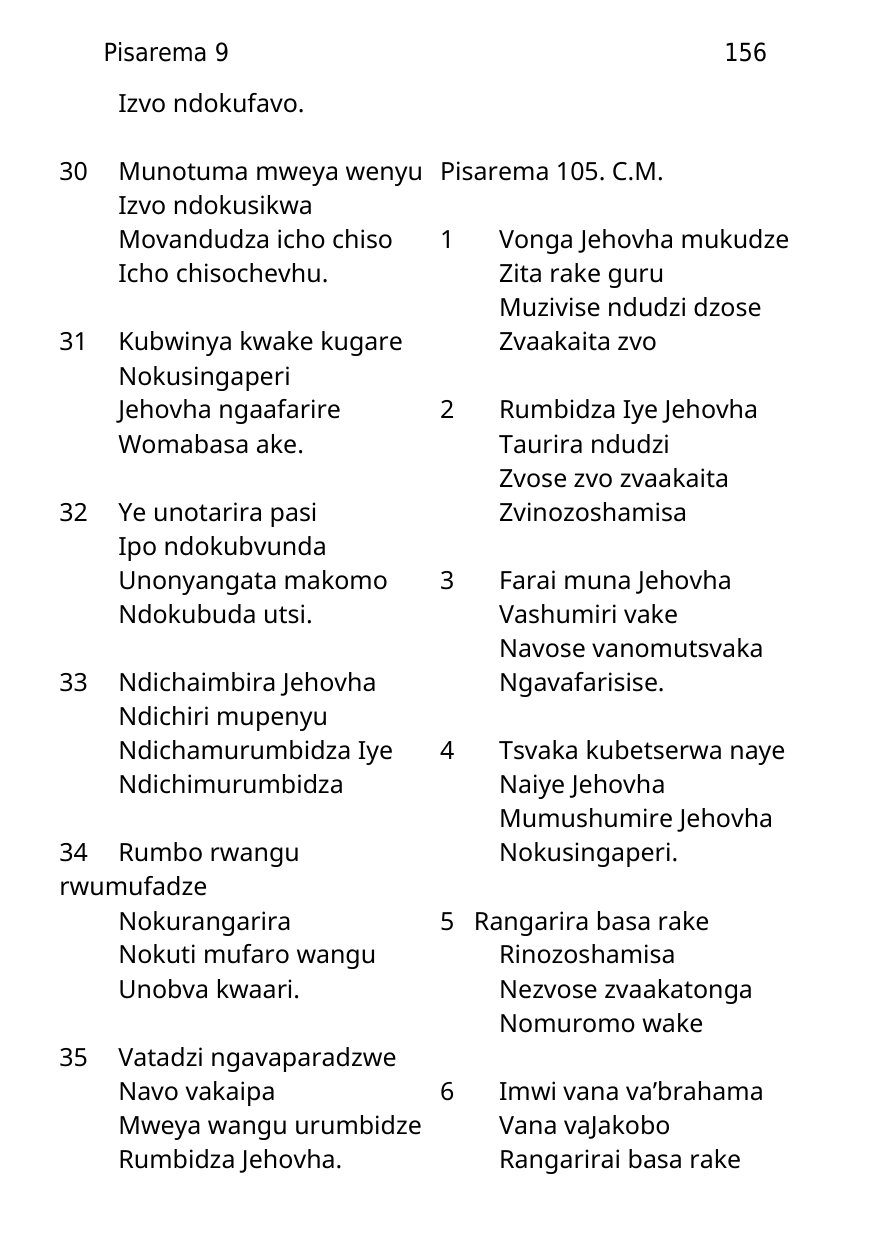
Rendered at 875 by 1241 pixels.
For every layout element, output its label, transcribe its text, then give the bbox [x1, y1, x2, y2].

text Mweya wangu urumbidze [59, 1107, 434, 1142]
text Ngavafarisise. [440, 665, 815, 699]
text Nomuromo wake [440, 1005, 815, 1039]
text Ndokubuda utsi. [59, 597, 434, 631]
text 32 Ye unotarira pasi [59, 494, 434, 528]
text Navo vakaipa [59, 1073, 434, 1107]
text 2 Rumbidza Iye Jehovha [440, 392, 815, 426]
text Zvose zvo zvaakaita [440, 460, 815, 494]
text 31 Kubwinya kwake kugare [59, 324, 434, 358]
text 6 Imwi vana va’brahama [440, 1073, 815, 1107]
text Ipo ndokubvunda [59, 528, 434, 562]
text 33 Ndichaimbira Jehovha [59, 665, 434, 699]
text Mumushumire Jehovha [440, 801, 815, 835]
text Muzivise ndudzi dzose [440, 290, 815, 324]
text Nokurangarira [59, 903, 434, 937]
text Ndichamurumbidza Iye [59, 733, 434, 767]
text Ndichiri mupenyu [59, 699, 434, 733]
text 1 Vonga Jehovha mukudze [440, 222, 815, 256]
text Womabasa ake. [59, 426, 434, 460]
text Pisarema 105. C.M. [440, 154, 815, 188]
text Izvo ndokusikwa [59, 188, 434, 222]
text Rangarirai basa rake [440, 1142, 815, 1176]
text Nokuti mufaro wangu [59, 937, 434, 971]
text Movandudza icho chiso [59, 222, 434, 256]
text 30 Munotuma mweya wenyu [59, 154, 434, 188]
text Izvo ndokufavo. [59, 86, 434, 120]
text 34 Rumbo rwangu rwumufadze [59, 835, 434, 903]
text Jehovha ngaafarire [59, 392, 434, 426]
text Unonyangata makomo [59, 562, 434, 597]
text Zita rake guru [440, 256, 815, 290]
text Nokusingaperi. [440, 835, 815, 869]
text 3 Farai muna Jehovha [440, 562, 815, 597]
text Vashumiri vake [440, 597, 815, 631]
text Unobva kwaari. [59, 971, 434, 1005]
text Taurira ndudzi [440, 426, 815, 460]
text Icho chisochevhu. [59, 256, 434, 290]
text Zvinozoshamisa [440, 494, 815, 528]
text Zvaakaita zvo [440, 324, 815, 358]
text Navose vanomutsvaka [440, 631, 815, 665]
text Rumbidza Jehovha. [59, 1142, 434, 1176]
text Ndichimurumbidza [59, 767, 434, 801]
text Vana vaJakobo [440, 1107, 815, 1142]
text Nezvose zvaakatonga [440, 971, 815, 1005]
text 5 Rangarira basa rake [440, 903, 815, 937]
text Nokusingaperi [59, 358, 434, 392]
text Naiye Jehovha [440, 767, 815, 801]
text Rinozoshamisa [440, 937, 815, 971]
text 35 Vatadzi ngavaparadzwe [59, 1039, 434, 1073]
text 4 Tsvaka kubetserwa naye [440, 733, 815, 767]
